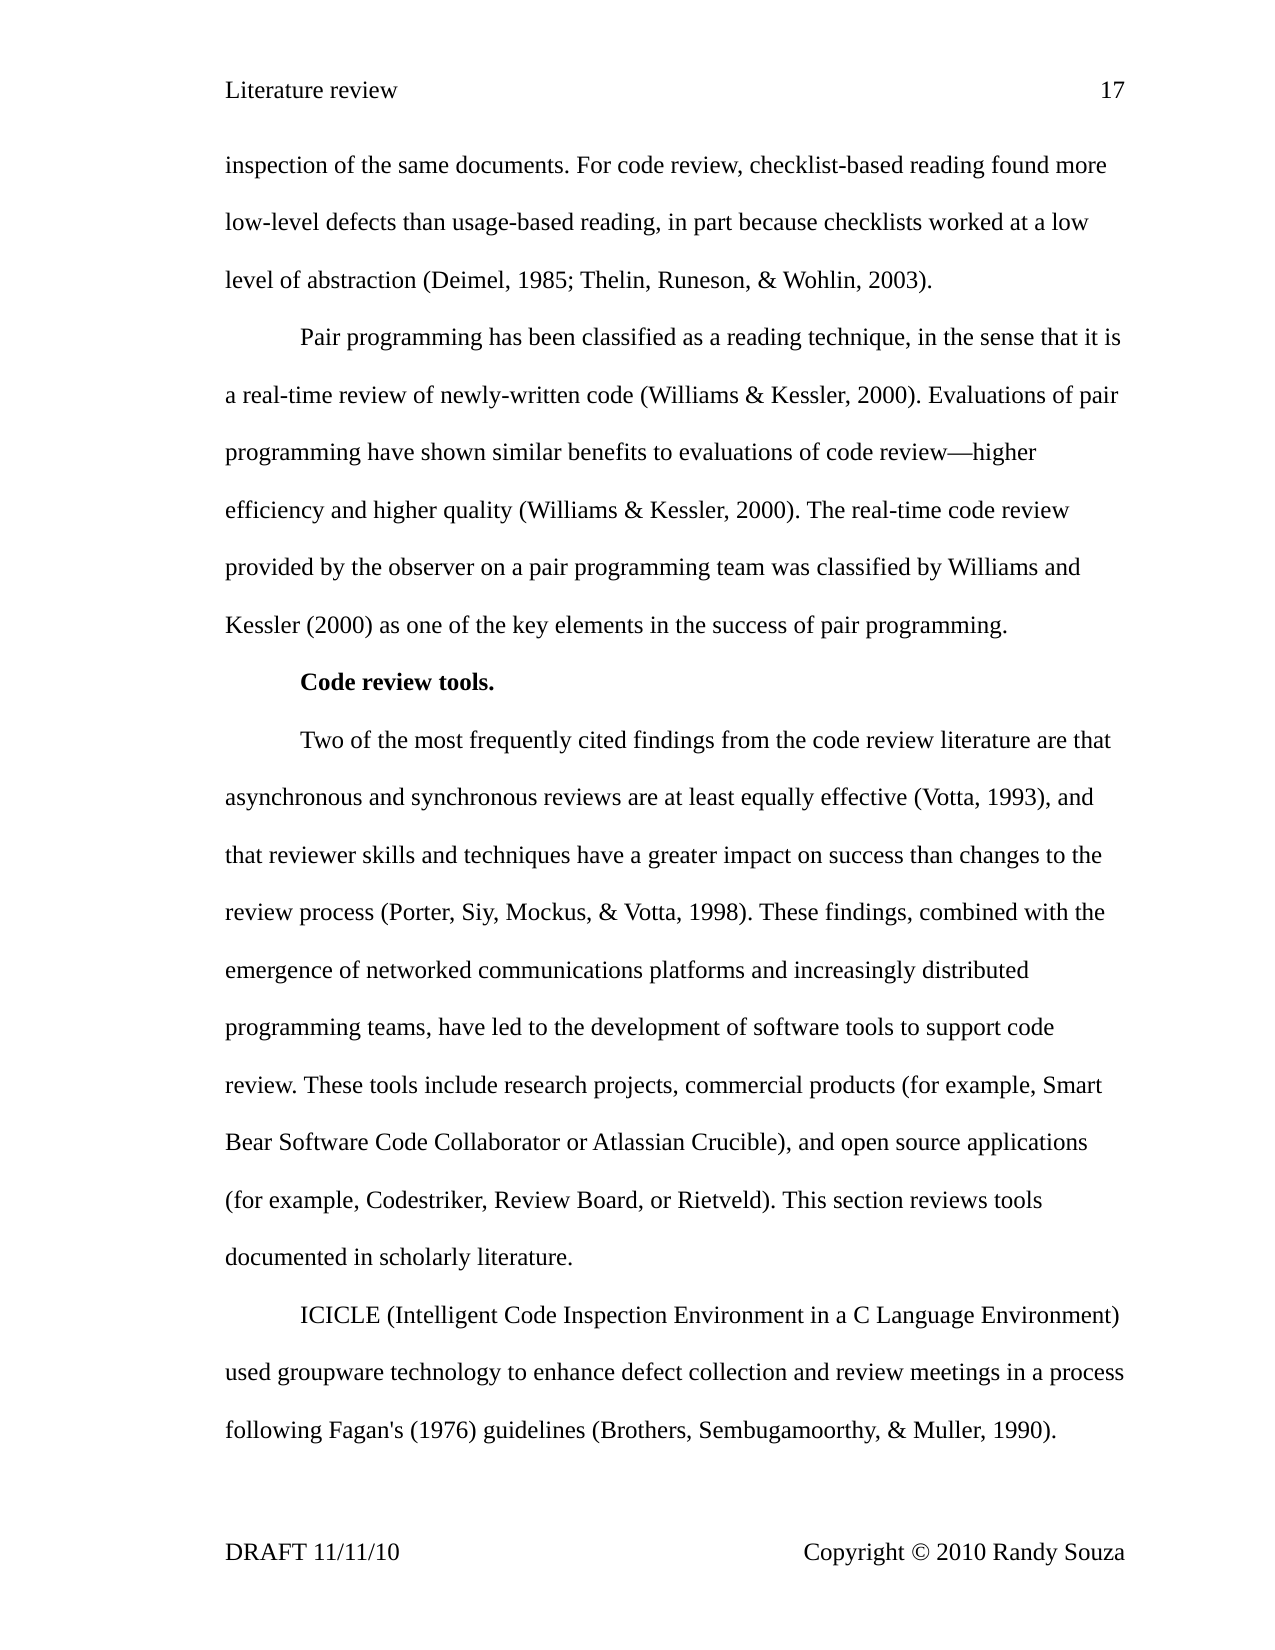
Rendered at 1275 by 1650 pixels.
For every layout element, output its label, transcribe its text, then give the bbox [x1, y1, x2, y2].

text Pair programming has been classified as a reading technique, in the sense that it is a real-time review of newly-written code (Williams & Kessler, 2000). Evaluations of pair programming have shown similar benefits to evaluations of code review—higher efficiency and higher quality (Williams & Kessler, 2000). The real-time code review provided by the observer on a pair programming team was classified by Williams and Kessler (2000) as one of the key elements in the success of pair programming. [225, 322, 1125, 639]
subtitle Code review tools. [300, 667, 1125, 696]
text Two of the most frequently cited findings from the code review literature are that asynchronous and synchronous reviews are at least equally effective (Votta, 1993), and that reviewer skills and techniques have a greater impact on success than changes to the review process (Porter, Siy, Mockus, & Votta, 1998). These findings, combined with the emergence of networked communications platforms and increasingly distributed programming teams, have led to the development of software tools to support code review. These tools include research projects, commercial products (for example, Smart Bear Software Code Collaborator or Atlassian Crucible), and open source applications (for example, Codestriker, Review Board, or Rietveld). This section reviews tools documented in scholarly literature. [225, 725, 1125, 1271]
text ICICLE (Intelligent Code Inspection Environment in a C Language Environment) used groupware technology to enhance defect collection and review meetings in a process following Fagan's (1976) guidelines (Brothers, Sembugamoorthy, & Muller, 1990). [225, 1300, 1125, 1444]
text inspection of the same documents. For code review, checklist-based reading found more low-level defects than usage-based reading, in part because checklists worked at a low level of abstraction (Deimel, 1985; Thelin, Runeson, & Wohlin, 2003). [225, 150, 1125, 294]
